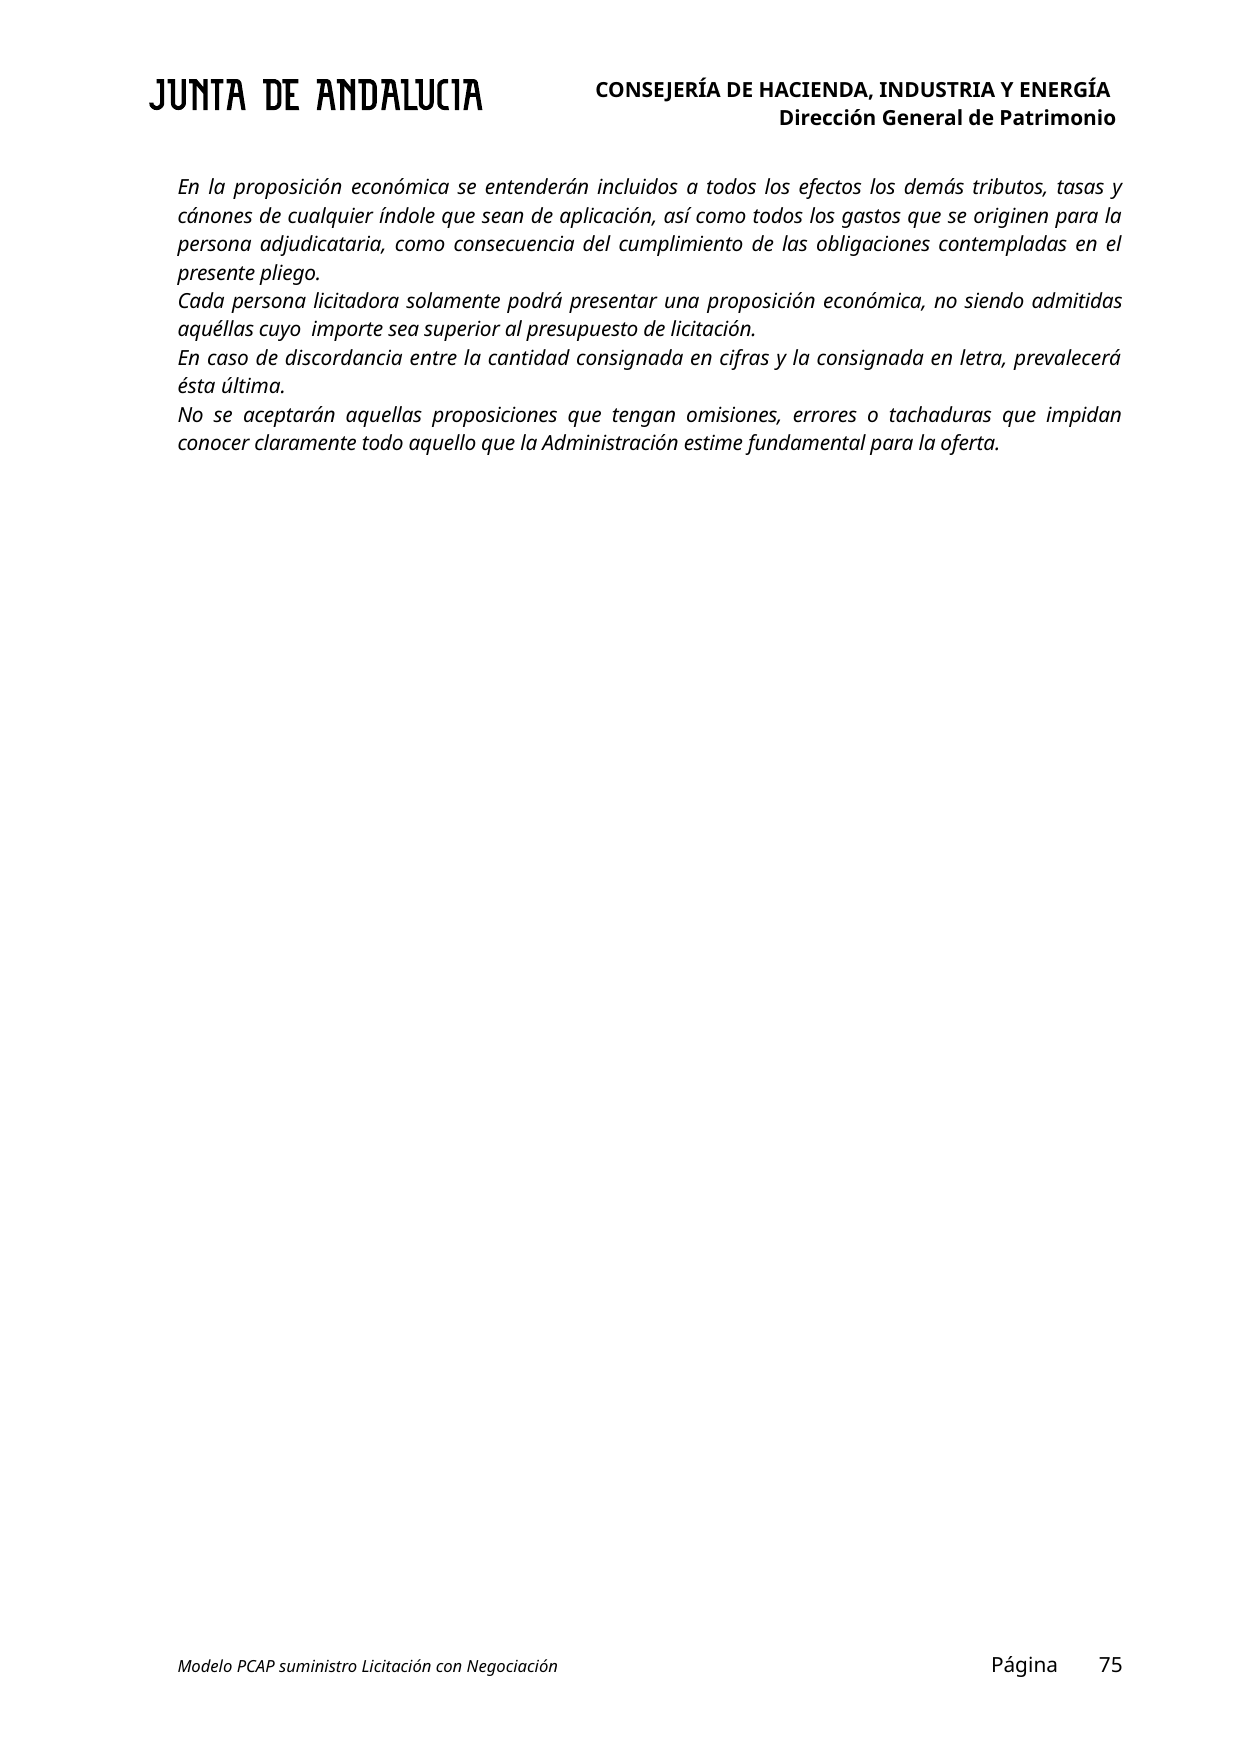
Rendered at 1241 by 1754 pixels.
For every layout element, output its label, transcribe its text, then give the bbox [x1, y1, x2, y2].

text En la proposición económica se entenderán incluidos a todos los efectos los demás tributos, tasas y cánones de cualquier índole que sean de aplicación, así como todos los gastos que se originen para la persona adjudicataria, como consecuencia del cumplimiento de las obligaciones contempladas en el presente pliego. [177, 172, 1122, 286]
text En caso de discordancia entre la cantidad consignada en cifras y la consignada en letra, prevalecerá ésta última. [177, 343, 1122, 400]
text Cada persona licitadora solamente podrá presentar una proposición económica, no siendo admitidas aquéllas cuyo importe sea superior al presupuesto de licitación. [177, 286, 1122, 343]
text No se aceptarán aquellas proposiciones que tengan omisiones, errores o tachaduras que impidan conocer claramente todo aquello que la Administración estime fundamental para la oferta. [177, 400, 1122, 457]
